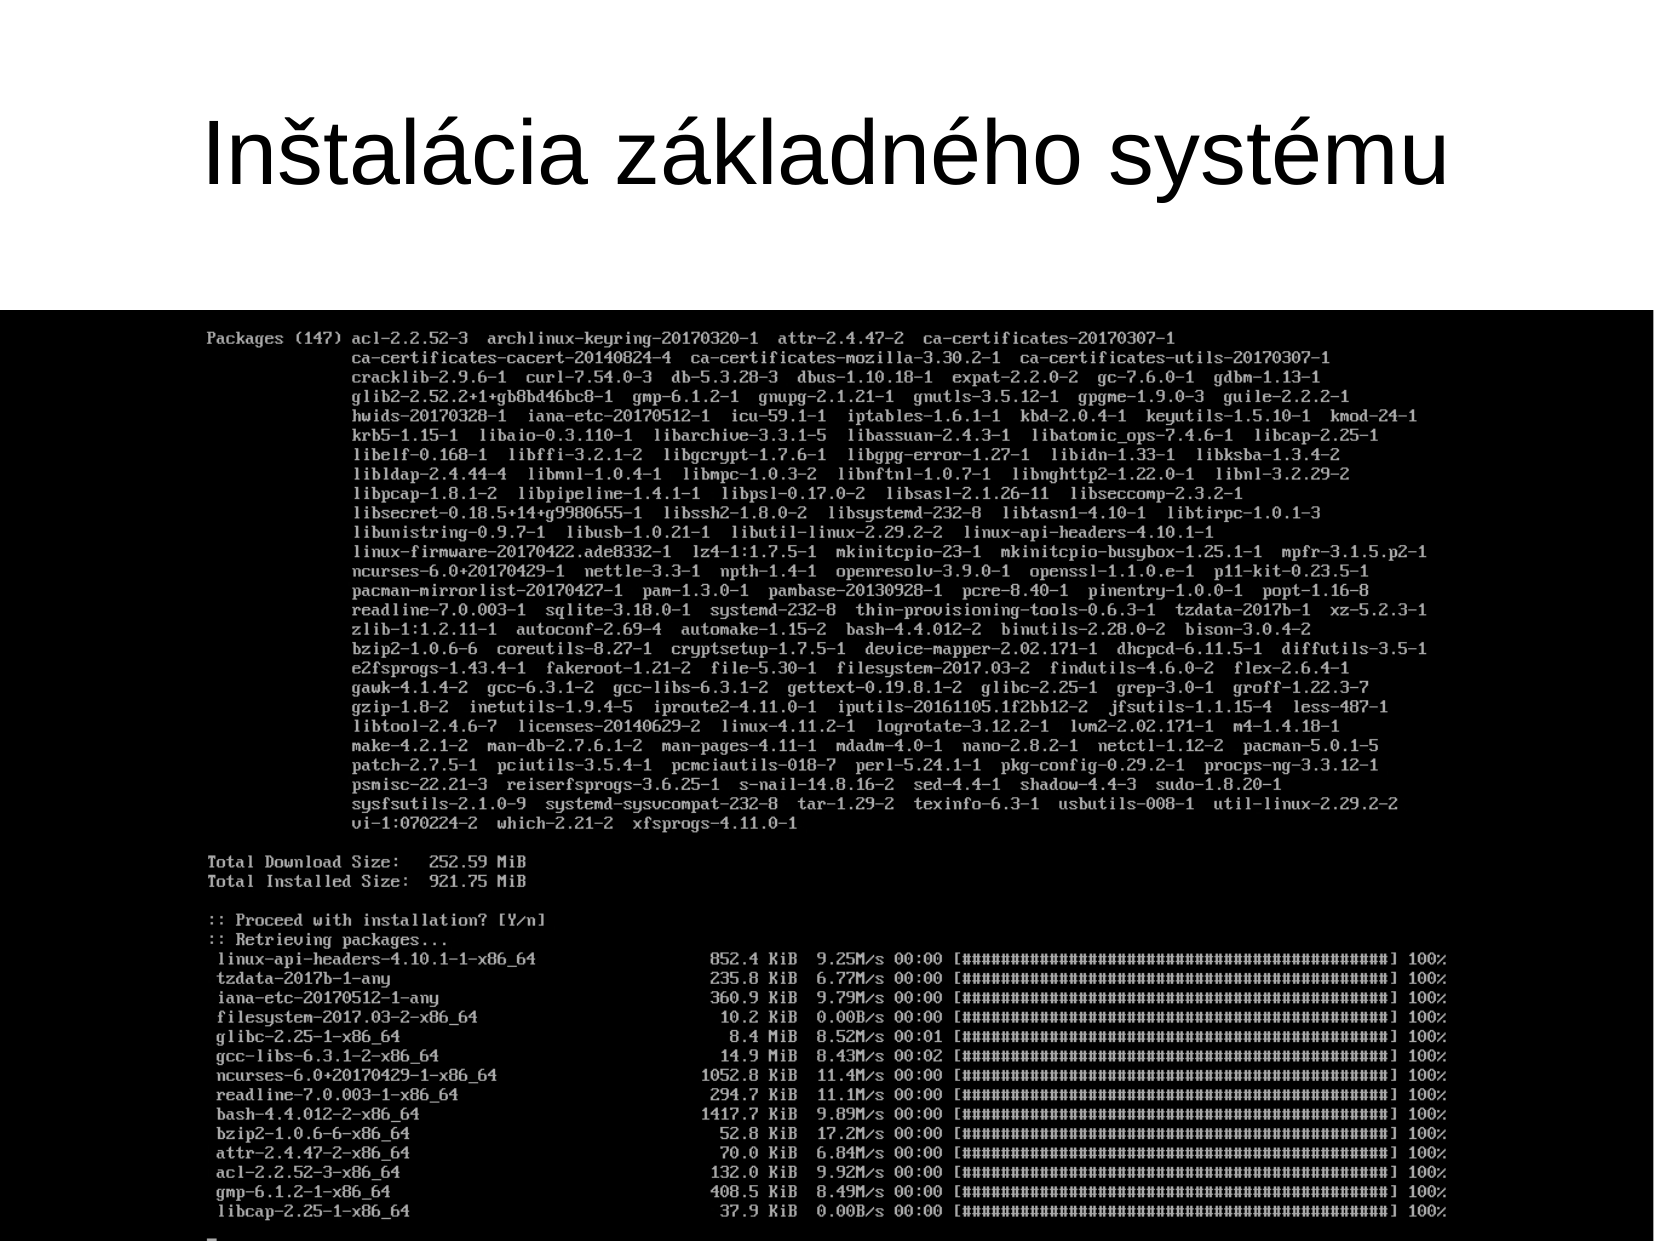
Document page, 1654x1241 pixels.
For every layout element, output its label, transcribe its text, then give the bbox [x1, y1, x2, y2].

picture [0, 310, 1654, 1241]
title Inštalácia základného systému [82, 49, 1571, 257]
